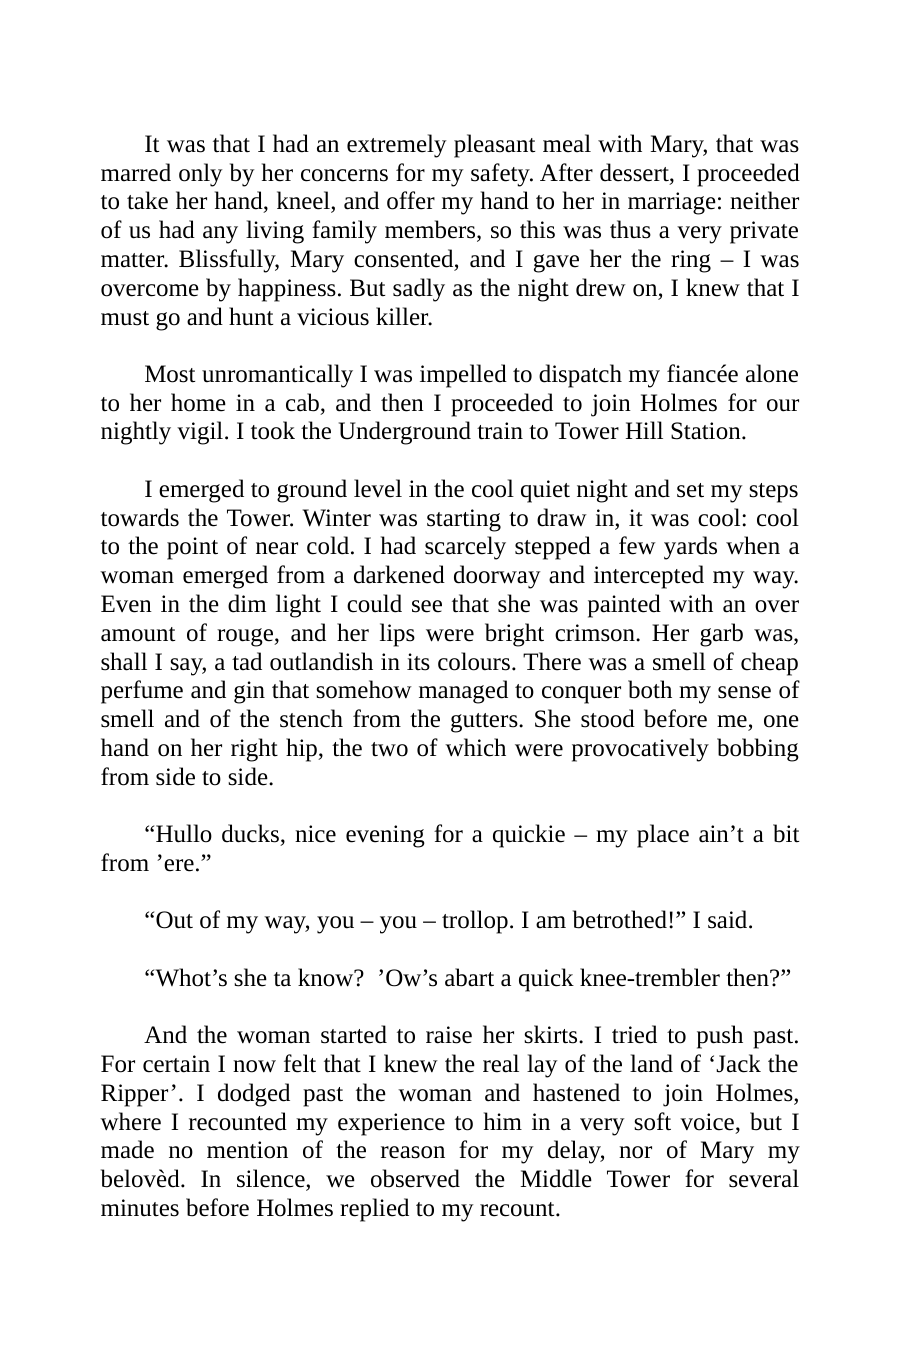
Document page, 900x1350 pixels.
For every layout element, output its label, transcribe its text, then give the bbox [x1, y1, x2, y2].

text Most unromantically I was impelled to dispatch my fiancée alone to her home in a cab, and then I proceeded to join Holmes for our nightly vigil. I took the Underground train to Tower Hill Station. [100, 359, 799, 445]
text I emerged to ground level in the cool quiet night and set my steps towards the Tower. Winter was starting to draw in, it was cool: cool to the point of near cold. I had scarcely stepped a few yards when a woman emerged from a darkened doorway and intercepted my way. Even in the dim light I could see that she was painted with an over amount of rouge, and her lips were bright crimson. Her garb was, shall I say, a tad outlandish in its colours. There was a smell of cheap perfume and gin that somehow managed to conquer both my sense of smell and of the stench from the gutters. She stood before me, one hand on her right hip, the two of which were provocatively bobbing from side to side. [100, 474, 799, 790]
text “Hullo ducks, nice evening for a quickie – my place ain’t a bit from ’ere.” [100, 819, 799, 877]
text It was that I had an extremely pleasant meal with Mary, that was marred only by her concerns for my safety. After dessert, I proceeded to take her hand, kneel, and offer my hand to her in marriage: neither of us had any living family members, so this was thus a very private matter. Blissfully, Mary consented, and I gave her the ring – I was overcome by happiness. But sadly as the night drew on, I knew that I must go and hunt a vicious killer. [100, 129, 799, 330]
text “Whot’s she ta know? ’Ow’s abart a quick knee-trembler then?” [100, 963, 799, 992]
text “Out of my way, you – you – trollop. I am betrothed!” I said. [100, 905, 799, 934]
text And the woman started to raise her skirts. I tried to push past. For certain I now felt that I knew the real lay of the land of ‘Jack the Ripper’. I dodged past the woman and hastened to join Holmes, where I recounted my experience to him in a very soft voice, but I made no mention of the reason for my delay, nor of Mary my belovèd. In silence, we observed the Middle Tower for several minutes before Holmes replied to my recount. [100, 1020, 799, 1222]
